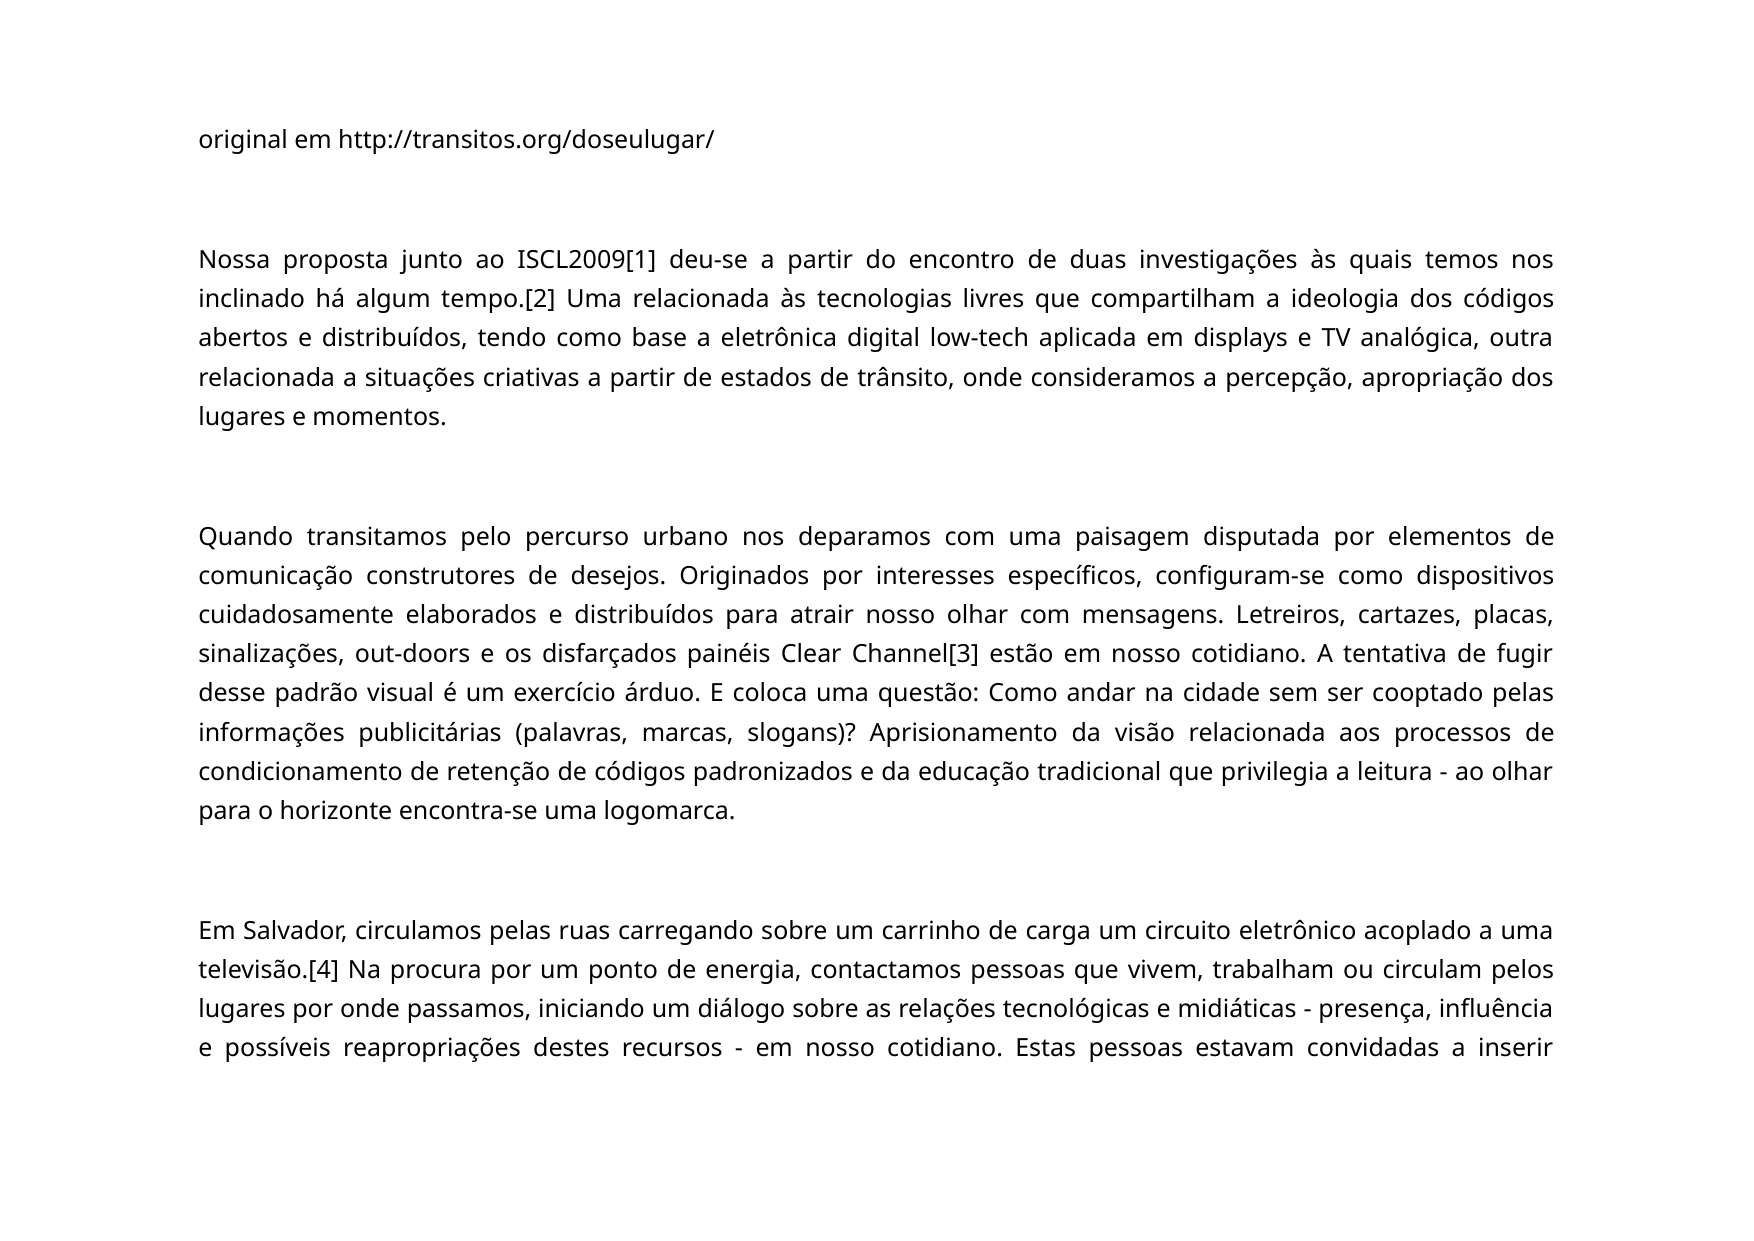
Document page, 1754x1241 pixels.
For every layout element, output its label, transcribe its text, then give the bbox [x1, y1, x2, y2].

text Quando transitamos pelo percurso urbano nos deparamos com uma paisagem disputada por elementos de comunicação construtores de desejos. Originados por interesses específicos, configuram-se como dispositivos cuidadosamente elaborados e distribuídos para atrair nosso olhar com mensagens. Letreiros, cartazes, placas, sinalizações, out-doors e os disfarçados painéis Clear Channel[3] estão em nosso cotidiano. A tentativa de fugir desse padrão visual é um exercício árduo. E coloca uma questão: Como andar na cidade sem ser cooptado pelas informações publicitárias (palavras, marcas, slogans)? Aprisionamento da visão relacionada aos processos de condicionamento de retenção de códigos padronizados e da educação tradicional que privilegia a leitura - ao olhar para o horizonte encontra-se uma logomarca. [198, 518, 1556, 827]
text original em http://transitos.org/doseulugar/ [198, 122, 1556, 156]
text Em Salvador, circulamos pelas ruas carregando sobre um carrinho de carga um circuito eletrônico acoplado a uma televisão.[4] Na procura por um ponto de energia, contactamos pessoas que vivem, trabalham ou circulam pelos lugares por onde passamos, iniciando um diálogo sobre as relações tecnológicas e midiáticas - presença, influência e possíveis reapropriações destes recursos - em nosso cotidiano. Estas pessoas estavam convidadas a inserir [198, 912, 1556, 1064]
text Nossa proposta junto ao ISCL2009[1] deu-se a partir do encontro de duas investigações às quais temos nos inclinado há algum tempo.[2] Uma relacionada às tecnologias livres que compartilham a ideologia dos códigos abertos e distribuídos, tendo como base a eletrônica digital low-tech aplicada em displays e TV analógica, outra relacionada a situações criativas a partir de estados de trânsito, onde consideramos a percepção, apropriação dos lugares e momentos. [198, 242, 1556, 432]
